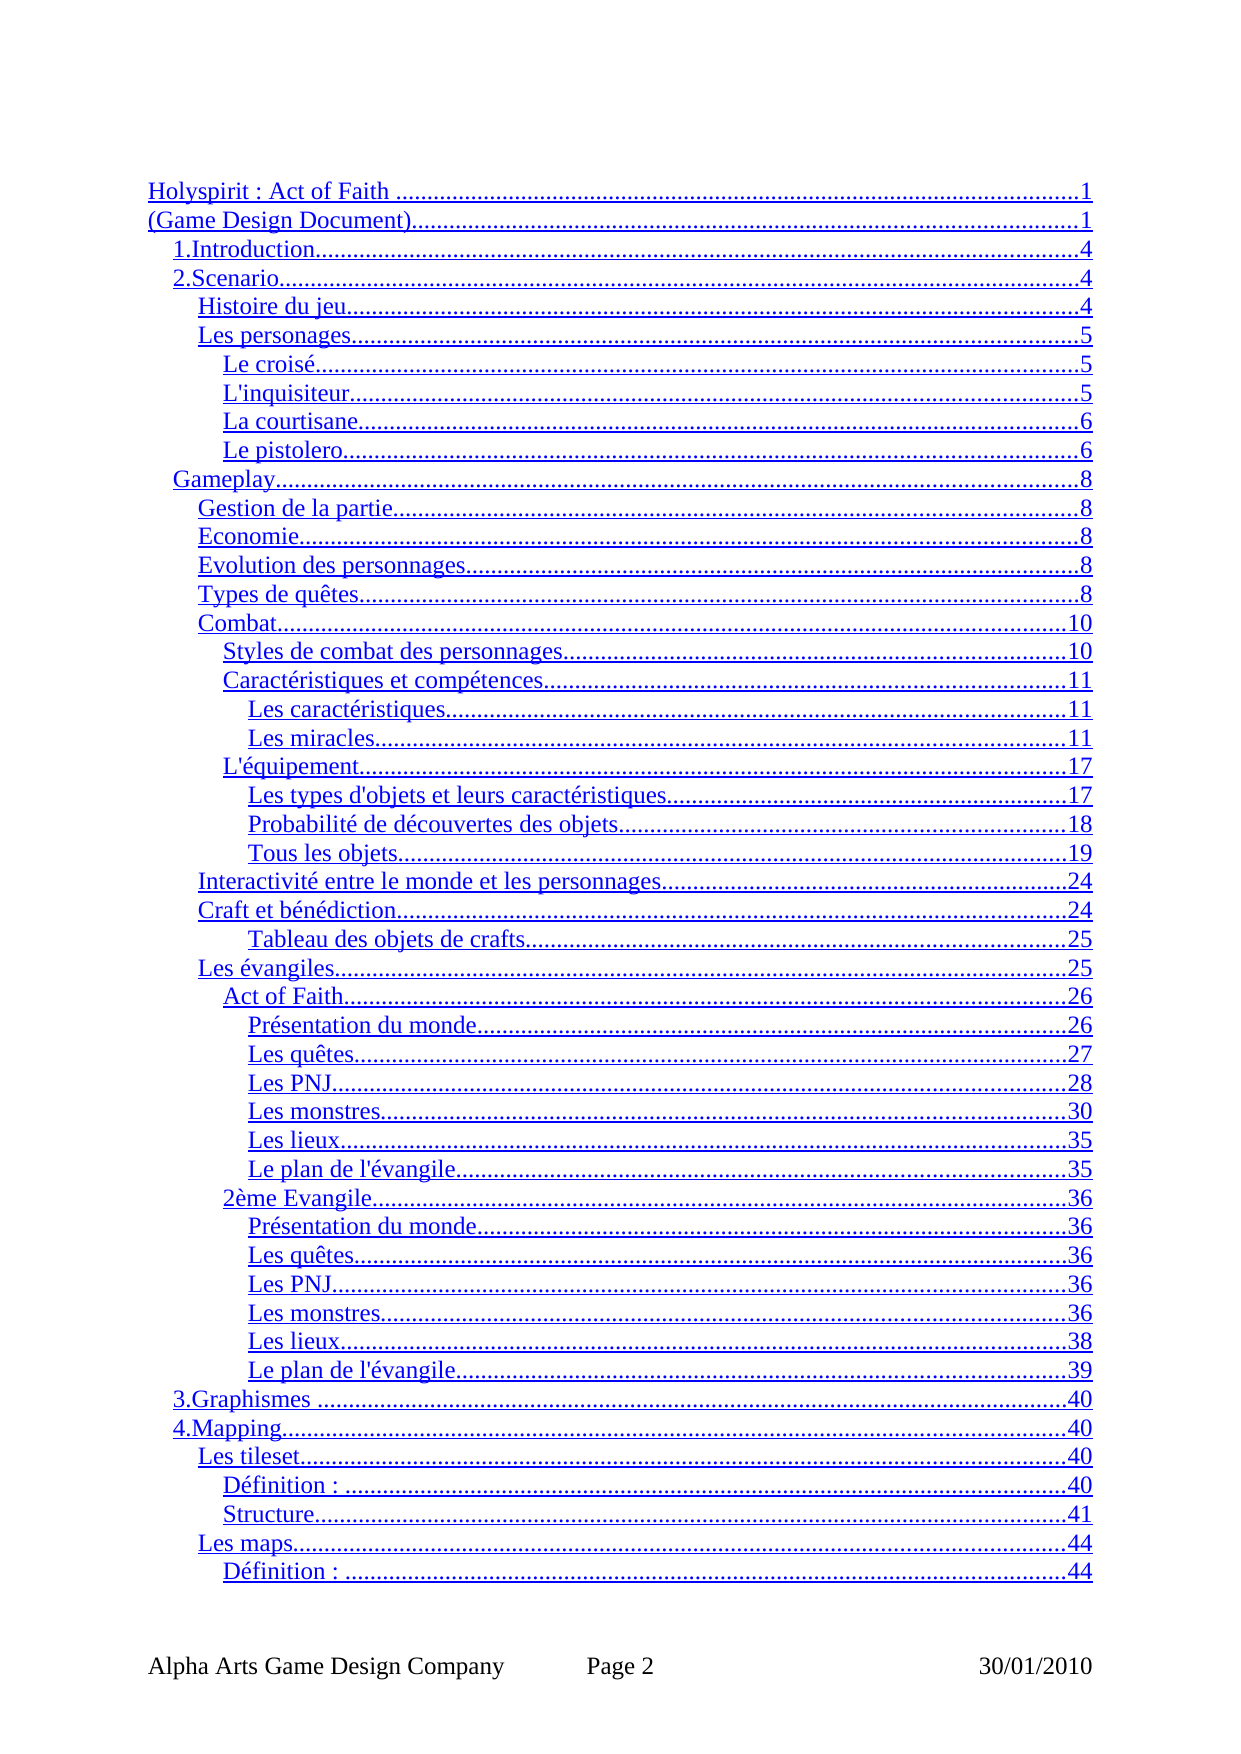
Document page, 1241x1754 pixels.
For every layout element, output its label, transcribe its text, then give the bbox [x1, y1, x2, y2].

text L'inquisiteur 5 [223, 378, 1092, 403]
text Le plan de l'évangile 35 [248, 1154, 1092, 1179]
text Les lieux 38 [248, 1326, 1092, 1351]
text Les quêtes 27 [248, 1039, 1092, 1064]
text Le pistolero 6 [223, 435, 1092, 460]
text Présentation du monde 26 [248, 1010, 1092, 1035]
text Act of Faith 26 [223, 981, 1092, 1006]
text Les PNJ 36 [248, 1269, 1092, 1294]
text 3.Graphismes 40 [173, 1384, 1092, 1409]
text 1.Introduction 4 [173, 234, 1092, 259]
text La courtisane 6 [223, 406, 1092, 431]
text Le plan de l'évangile 39 [248, 1355, 1092, 1380]
text Evolution des personnages 8 [198, 550, 1092, 575]
text Les évangiles 25 [198, 953, 1092, 978]
text Les types d'objets et leurs caractéristiques 17 [248, 780, 1092, 805]
text 2ème Evangile 36 [223, 1183, 1092, 1208]
text Les maps 44 [198, 1528, 1092, 1553]
text Les PNJ 28 [248, 1068, 1092, 1093]
text Caractéristiques et compétences 11 [223, 665, 1092, 690]
text Le croisé 5 [223, 349, 1092, 374]
text Présentation du monde 36 [248, 1211, 1092, 1236]
text (Game Design Document) 1 [148, 205, 1092, 230]
text Les tileset 40 [198, 1441, 1092, 1466]
text 2.Scenario 4 [173, 263, 1092, 288]
text Les lieux 35 [248, 1125, 1092, 1150]
text Définition : 44 [223, 1556, 1092, 1581]
text Craft et bénédiction 24 [198, 895, 1092, 920]
text Gestion de la partie 8 [198, 493, 1092, 518]
text Les personages 5 [198, 320, 1092, 345]
text Styles de combat des personnages 10 [223, 636, 1092, 661]
text Tableau des objets de crafts 25 [248, 924, 1092, 949]
text Gameplay 8 [173, 464, 1092, 489]
text Combat 10 [198, 608, 1092, 633]
text Les miracles 11 [248, 723, 1092, 748]
text Les caractéristiques 11 [248, 694, 1092, 719]
text Holyspirit : Act of Faith 1 [148, 176, 1092, 201]
text Les monstres 30 [248, 1096, 1092, 1121]
text Interactivité entre le monde et les personnages 24 [198, 866, 1092, 891]
text Définition : 40 [223, 1470, 1092, 1495]
text L'équipement 17 [223, 751, 1092, 776]
text Economie 8 [198, 521, 1092, 546]
text Histoire du jeu 4 [198, 291, 1092, 316]
text Types de quêtes 8 [198, 579, 1092, 604]
text Les quêtes 36 [248, 1240, 1092, 1265]
text Probabilité de découvertes des objets 18 [248, 809, 1092, 834]
text Tous les objets 19 [248, 838, 1092, 863]
text Les monstres 36 [248, 1298, 1092, 1323]
text Structure 41 [223, 1499, 1092, 1524]
text 4.Mapping 40 [173, 1413, 1092, 1438]
